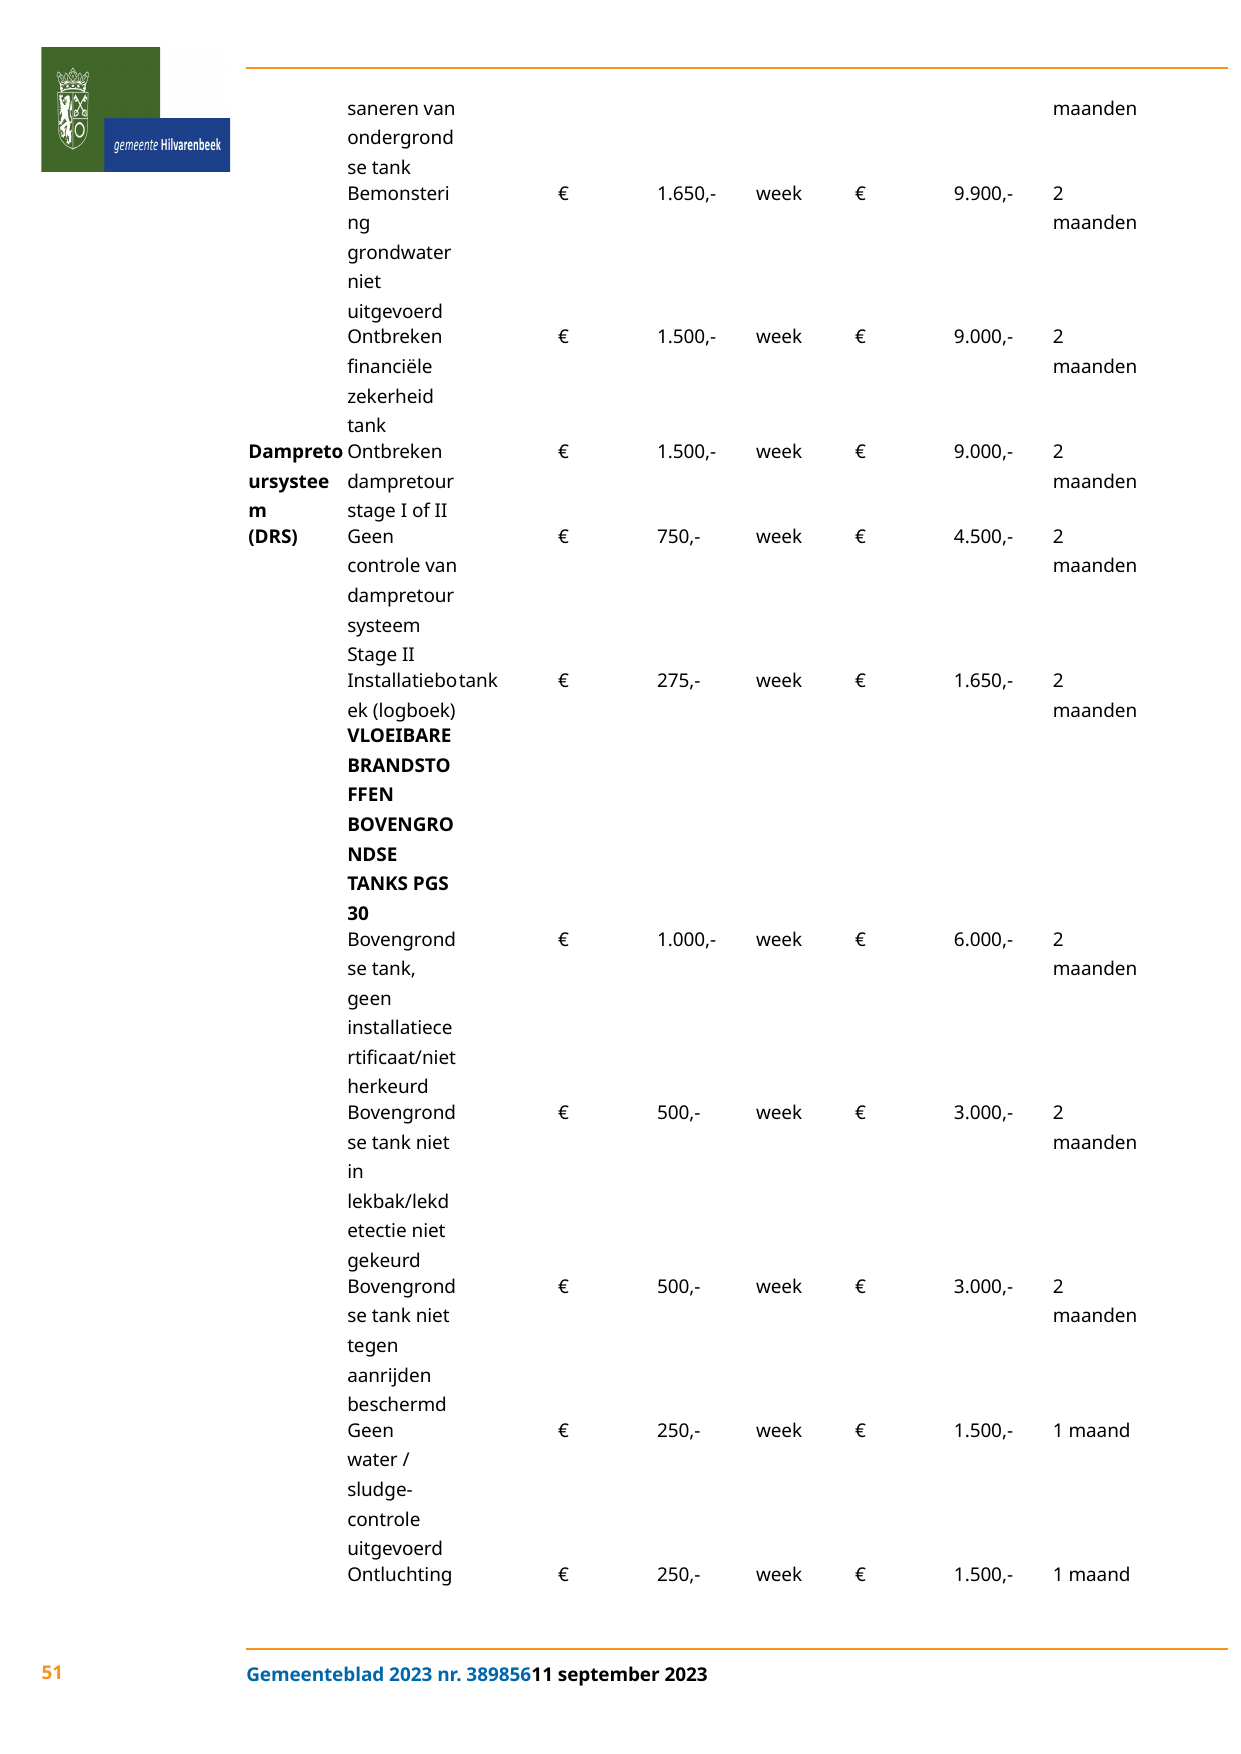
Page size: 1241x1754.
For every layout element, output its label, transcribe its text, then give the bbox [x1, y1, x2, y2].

table_cell € [558, 438, 657, 523]
table_cell [248, 1561, 347, 1587]
table_cell 2 maanden [1053, 180, 1152, 324]
table_cell Bovengrondse tank niet tegen aanrijden beschermd [347, 1273, 459, 1417]
table_cell € [558, 180, 657, 324]
table_cell € [558, 523, 657, 667]
table_cell [248, 95, 347, 180]
table_cell [459, 1417, 558, 1561]
table_cell Bemonstering grondwater niet uitgevoerd [347, 180, 459, 324]
table_cell Bovengrondse tank niet in lekbak/lekdetectie niet gekeurd [347, 1099, 459, 1273]
table_cell 1.500,- [657, 438, 756, 523]
table_cell Ontluchting [347, 1561, 459, 1587]
table_cell € [855, 1417, 954, 1561]
table_cell € [855, 180, 954, 324]
table_cell 3.000,- [954, 1273, 1053, 1417]
table_cell week [756, 324, 855, 438]
table_cell week [756, 1099, 855, 1273]
table_cell week [756, 523, 855, 667]
table_cell € [855, 438, 954, 523]
table_cell 6.000,- [954, 926, 1053, 1099]
table_cell week [756, 1561, 855, 1587]
table_cell € [855, 926, 954, 1099]
table_cell 9.900,- [954, 180, 1053, 324]
table_cell tank [459, 667, 558, 722]
table_cell [459, 1099, 558, 1273]
table_cell 1.500,- [954, 1417, 1053, 1561]
table_cell € [558, 324, 657, 438]
table_cell 3.000,- [954, 1099, 1053, 1273]
table_cell Geen controle van dampretoursysteem Stage II [347, 523, 459, 667]
table_cell maanden [1053, 95, 1152, 180]
table_cell [657, 723, 756, 926]
table_cell [459, 1273, 558, 1417]
table_cell € [558, 1099, 657, 1273]
table_cell [459, 324, 558, 438]
table_cell € [855, 523, 954, 667]
table_cell 750,- [657, 523, 756, 667]
table_cell (DRS) [248, 523, 347, 667]
table_cell [459, 180, 558, 324]
table_cell € [558, 1273, 657, 1417]
table_cell 2 maanden [1053, 324, 1152, 438]
table_cell Geen water / sludge-controle uitgevoerd [347, 1417, 459, 1561]
table_cell [248, 324, 347, 438]
table_cell 9.000,- [954, 324, 1053, 438]
table_cell 1.650,- [657, 180, 756, 324]
table_cell 2 maanden [1053, 1099, 1152, 1273]
table_cell [558, 723, 657, 926]
table_cell € [558, 926, 657, 1099]
table_cell € [855, 324, 954, 438]
table_cell Installatieboek (logboek) [347, 667, 459, 722]
table_cell 2 maanden [1053, 1273, 1152, 1417]
table_cell [459, 723, 558, 926]
table_cell 1.500,- [954, 1561, 1053, 1587]
table_cell [1053, 723, 1152, 926]
table_cell € [855, 1099, 954, 1273]
table_cell week [756, 180, 855, 324]
table_cell 250,- [657, 1561, 756, 1587]
table_cell 2 maanden [1053, 438, 1152, 523]
table_cell week [756, 667, 855, 722]
table_cell [459, 95, 558, 180]
table_cell [459, 438, 558, 523]
table_cell week [756, 1273, 855, 1417]
table_cell [756, 95, 855, 180]
table_cell 1.500,- [657, 324, 756, 438]
table_cell 500,- [657, 1099, 756, 1273]
table_cell VLOEIBARE BRANDSTOFFEN BOVENGRONDSE TANKS PGS 30 [347, 723, 459, 926]
table_cell [855, 95, 954, 180]
table_cell [248, 926, 347, 1099]
table_cell 1 maand [1053, 1417, 1152, 1561]
table_cell 500,- [657, 1273, 756, 1417]
table_cell 2 maanden [1053, 667, 1152, 722]
table_cell 2 maanden [1053, 926, 1152, 1099]
table_cell 1.650,- [954, 667, 1053, 722]
table_cell [756, 723, 855, 926]
table_cell [459, 1561, 558, 1587]
table_cell [855, 723, 954, 926]
table_cell Bovengrondse tank, geen installatiecertificaat/niet herkeurd [347, 926, 459, 1099]
table_cell 275,- [657, 667, 756, 722]
table_cell € [558, 667, 657, 722]
table_cell [558, 95, 657, 180]
table_cell saneren van ondergrondse tank [347, 95, 459, 180]
table_cell € [558, 1561, 657, 1587]
table_cell week [756, 1417, 855, 1561]
table_cell [248, 667, 347, 722]
table_cell [657, 95, 756, 180]
table_cell [248, 1417, 347, 1561]
table_cell 9.000,- [954, 438, 1053, 523]
table_cell [248, 1273, 347, 1417]
table_cell 1.000,- [657, 926, 756, 1099]
table_cell € [855, 1561, 954, 1587]
table_cell [248, 180, 347, 324]
table_cell [459, 926, 558, 1099]
table_cell [459, 523, 558, 667]
table_cell Dampretoursysteem [248, 438, 347, 523]
table_cell € [855, 667, 954, 722]
table_cell 2 maanden [1053, 523, 1152, 667]
table_cell Ontbreken financiële zekerheid tank [347, 324, 459, 438]
table_cell [954, 723, 1053, 926]
table_cell [248, 723, 347, 926]
table_cell 250,- [657, 1417, 756, 1561]
picture [41, 47, 231, 172]
table_cell week [756, 438, 855, 523]
table_cell week [756, 926, 855, 1099]
table_cell [248, 1099, 347, 1273]
table_cell [954, 95, 1053, 180]
table_cell € [855, 1273, 954, 1417]
table_cell Ontbreken dampretour stage I of II [347, 438, 459, 523]
table_cell 1 maand [1053, 1561, 1152, 1587]
table_cell € [558, 1417, 657, 1561]
table_cell 4.500,- [954, 523, 1053, 667]
